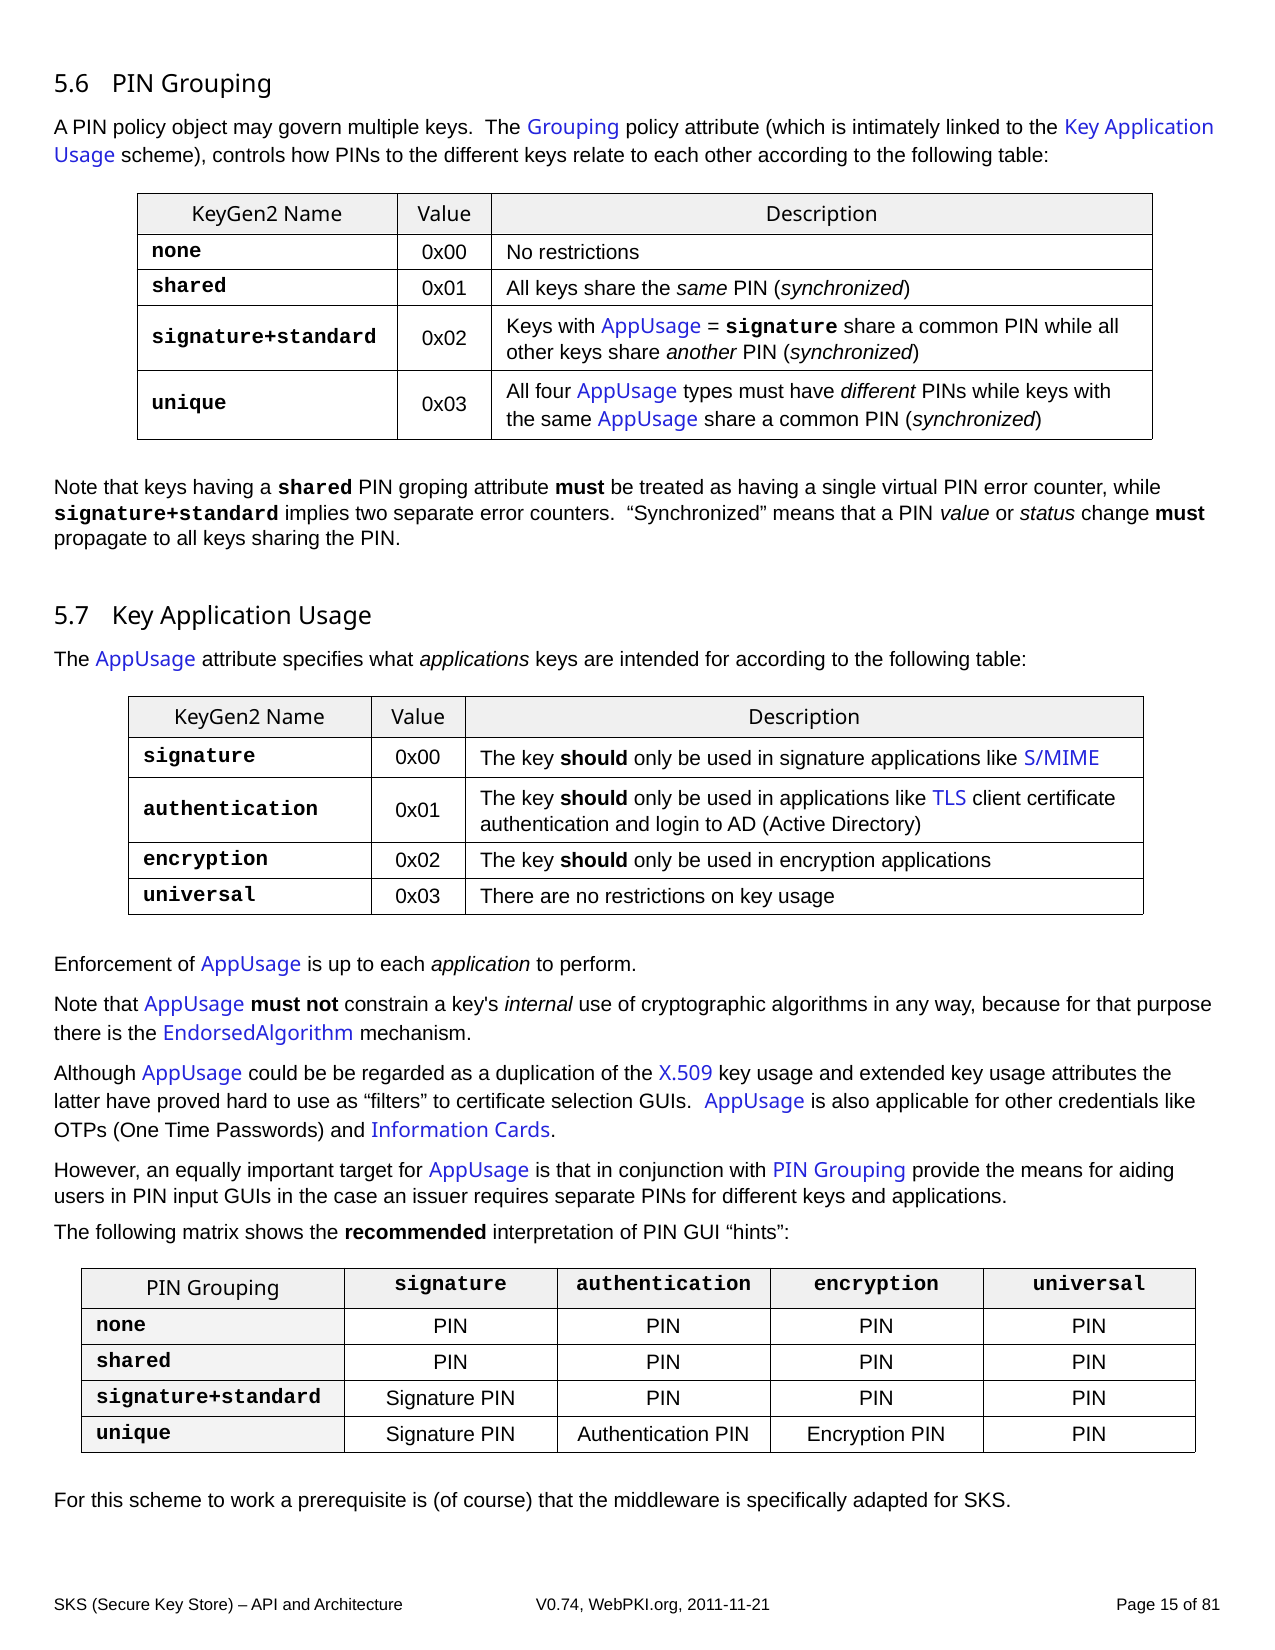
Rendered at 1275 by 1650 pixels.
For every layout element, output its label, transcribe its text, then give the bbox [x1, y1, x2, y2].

table_cell PIN [345, 1345, 557, 1380]
table_cell All four AppUsage types must have different PINs while keys with the same AppUsage share a common PIN (synchronized) [492, 371, 1152, 439]
subtitle Key Application Usage [54, 598, 1221, 632]
table_cell none [138, 235, 397, 269]
table_cell PIN [771, 1381, 983, 1416]
text Although AppUsage could be be regarded as a duplication of the X.509 key usage and extended key usage attributes the latter have proved hard to use as “filters” to certificate selection GUIs. AppUsage is also applicable for other credentials like OTPs (One Time Passwords) and Information Cards. [54, 1058, 1221, 1143]
table_cell shared [82, 1345, 344, 1380]
table_header KeyGen2 Name [138, 194, 397, 233]
table_header Value [372, 697, 465, 737]
text A PIN policy object may govern multiple keys. The Grouping policy attribute (which is intimately linked to the Key Application Usage scheme), controls how PINs to the different keys relate to each other according to the following table: [54, 112, 1221, 193]
table_cell 0x01 [398, 270, 491, 305]
table_cell The key should only be used in applications like TLS client certificate authentication and login to AD (Active Directory) [466, 778, 1143, 842]
table_cell PIN [984, 1345, 1195, 1380]
table_cell unique [82, 1417, 344, 1452]
table_cell PIN [984, 1309, 1195, 1344]
table_header universal [984, 1269, 1195, 1308]
table_header encryption [771, 1269, 983, 1308]
text Note that keys having a shared PIN groping attribute must be treated as having a single virtual PIN error counter, while signature+standard implies two separate error counters. “Synchronized” means that a PIN value or status change must propagate to all keys sharing the PIN. [54, 474, 1221, 550]
table_cell PIN [984, 1381, 1195, 1416]
table_cell signature+standard [82, 1381, 344, 1416]
table_cell encryption [129, 843, 371, 878]
table_header Description [492, 194, 1152, 233]
table_cell signature [129, 738, 371, 777]
text However, an equally important target for AppUsage is that in conjunction with PIN Grouping provide the means for aiding users in PIN input GUIs in the case an issuer requires separate PINs for different keys and applications. [54, 1155, 1221, 1208]
table_header PIN Grouping [82, 1269, 344, 1308]
table_cell PIN [558, 1345, 770, 1380]
table_cell shared [138, 270, 397, 305]
table_cell PIN [345, 1309, 557, 1344]
table_cell signature+standard [138, 306, 397, 370]
table_cell PIN [771, 1345, 983, 1380]
table_cell The key should only be used in encryption applications [466, 843, 1143, 878]
table_header Description [466, 697, 1143, 737]
table_cell authentication [129, 778, 371, 842]
table_cell PIN [558, 1381, 770, 1416]
table_cell There are no restrictions on key usage [466, 879, 1143, 913]
table_cell none [82, 1309, 344, 1344]
table_cell Signature PIN [345, 1381, 557, 1416]
table_cell universal [129, 879, 371, 913]
table_cell PIN [771, 1309, 983, 1344]
table_header signature [345, 1269, 557, 1308]
table_cell The key should only be used in signature applications like S/MIME [466, 738, 1143, 777]
table_cell Encryption PIN [771, 1417, 983, 1452]
subtitle PIN Grouping [54, 66, 1221, 100]
text The AppUsage attribute specifies what applications keys are intended for according to the following table: [54, 644, 1221, 696]
table_cell PIN [558, 1309, 770, 1344]
table_cell No restrictions [492, 235, 1152, 269]
table_cell 0x02 [372, 843, 465, 878]
table_cell 0x02 [398, 306, 491, 370]
table_cell Authentication PIN [558, 1417, 770, 1452]
table_cell PIN [984, 1417, 1195, 1452]
table_cell 0x03 [372, 879, 465, 913]
table_header authentication [558, 1269, 770, 1308]
table_cell Signature PIN [345, 1417, 557, 1452]
table_cell 0x03 [398, 371, 491, 439]
text Note that AppUsage must not constrain a key's internal use of cryptographic algorithms in any way, because for that purpose there is the EndorsedAlgorithm mechanism. [54, 989, 1221, 1046]
table_cell 0x01 [372, 778, 465, 842]
table_header KeyGen2 Name [129, 697, 371, 737]
text The following matrix shows the recommended interpretation of PIN GUI “hints”: [54, 1219, 1221, 1243]
text For this scheme to work a prerequisite is (of course) that the middleware is specifically adapted for SKS. [54, 1487, 1221, 1511]
table_cell 0x00 [398, 235, 491, 269]
text Enforcement of AppUsage is up to each application to perform. [54, 949, 1221, 978]
table_cell 0x00 [372, 738, 465, 777]
table_cell All keys share the same PIN (synchronized) [492, 270, 1152, 305]
table_header Value [398, 194, 491, 233]
table_cell unique [138, 371, 397, 439]
table_cell Keys with AppUsage = signature share a common PIN while all other keys share another PIN (synchronized) [492, 306, 1152, 370]
